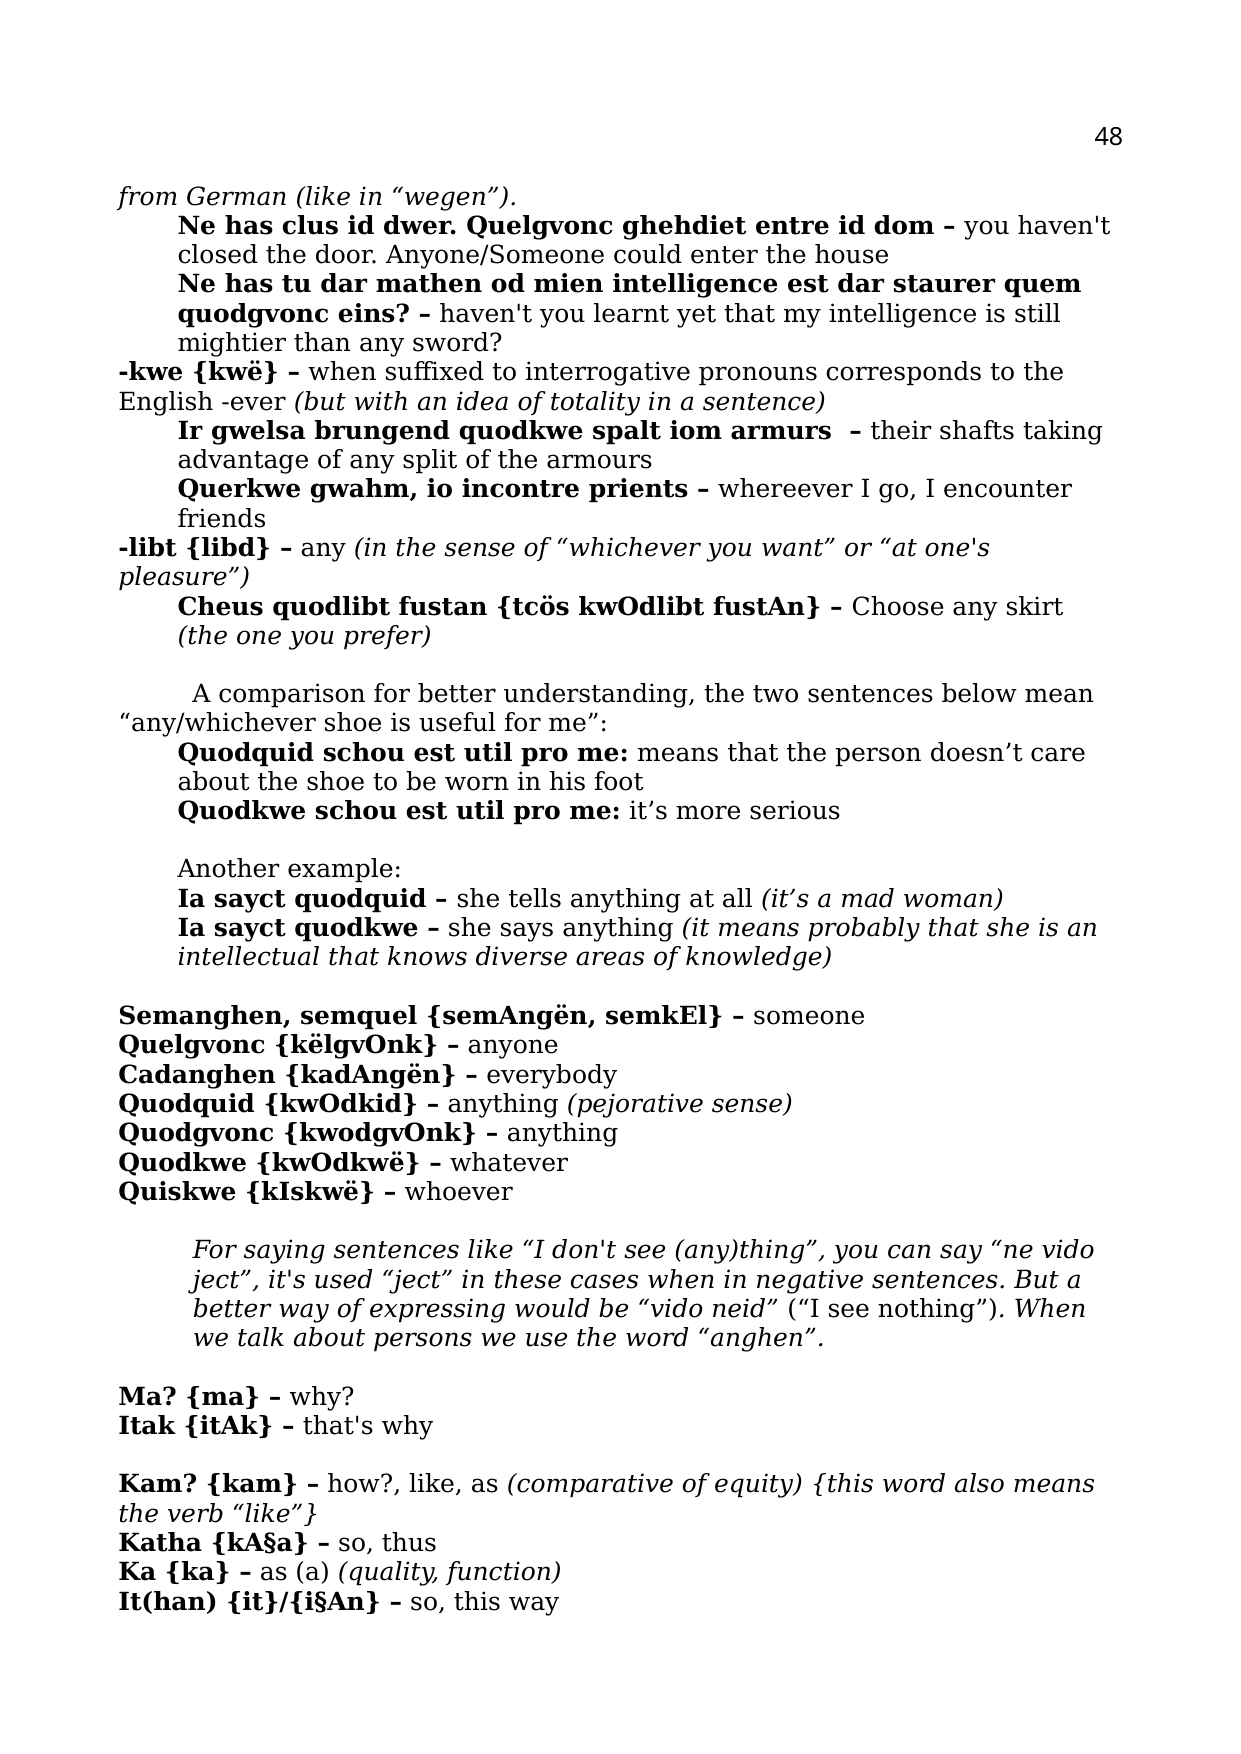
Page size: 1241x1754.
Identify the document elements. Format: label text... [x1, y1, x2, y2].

text Another example: [177, 854, 1123, 884]
text Cheus quodlibt fustan {tcös kwOdlibt fustAn} – Choose any skirt (the one you prefer) [177, 591, 1123, 650]
text Katha {kA§a} – so, thus [118, 1528, 1123, 1557]
text Ia sayct quodquid – she tells anything at all (it’s a mad woman) [177, 884, 1123, 913]
text Quelgvonc {këlgvOnk} – anyone [118, 1030, 1123, 1059]
text Quodkwe {kwOdkwë} – whatever [118, 1148, 1123, 1177]
text A comparison for better understanding, the two sentences below mean “any/whichever shoe is useful for me”: [118, 679, 1123, 737]
text Ir gwelsa brungend quodkwe spalt iom armurs – their shafts taking advantage of any split of the armours [177, 416, 1123, 474]
text For saying sentences like “I don't see (any)thing”, you can say “ne vido ject”, it's used “ject” in these cases when in negative sentences. But a better way of expressing would be “vido neid” (“I see nothing”). When we talk about persons we use the word “anghen”. [193, 1236, 1123, 1352]
text Ne has tu dar mathen od mien intelligence est dar staurer quem quodgvonc eins? – haven't you learnt yet that my intelligence is still mightier than any sword? [177, 269, 1123, 357]
text Kam? {kam} – how?, like, as (comparative of equity) {this word also means the verb “like”} [118, 1469, 1123, 1528]
text Ka {ka} – as (a) (quality, function) [118, 1557, 1123, 1587]
text from German (like in “wegen”). [118, 182, 1123, 211]
text Itak {itAk} – that's why [118, 1411, 1123, 1440]
text Ma? {ma} – why? [118, 1381, 1123, 1411]
text Querkwe gwahm, io incontre prients – whereever I go, I encounter friends [177, 474, 1123, 533]
text It(han) {it}/{i§An} – so, this way [118, 1587, 1123, 1616]
text Ne has clus id dwer. Quelgvonc ghehdiet entre id dom – you haven't closed the door. Anyone/Someone could enter the house [177, 211, 1123, 269]
text -libt {libd} – any (in the sense of “whichever you want” or “at one's pleasure”) [118, 533, 1123, 591]
text Quodgvonc {kwodgvOnk} – anything [118, 1118, 1123, 1148]
text Ia sayct quodkwe – she says anything (it means probably that she is an intellectual that knows diverse areas of knowledge) [177, 913, 1123, 972]
text -kwe {kwë} – when suffixed to interrogative pronouns corresponds to the English -ever (but with an idea of totality in a sentence) [118, 357, 1123, 416]
text Semanghen, semquel {semAngën, semkEl} – someone [118, 1001, 1123, 1030]
text Quodquid {kwOdkid} – anything (pejorative sense) [118, 1089, 1123, 1118]
text Quodquid schou est util pro me: means that the person doesn’t care about the shoe to be worn in his foot [177, 737, 1123, 796]
text Cadanghen {kadAngën} – everybody [118, 1059, 1123, 1089]
text Quodkwe schou est util pro me: it’s more serious [177, 796, 1123, 825]
text Quiskwe {kIskwë} – whoever [118, 1177, 1123, 1206]
